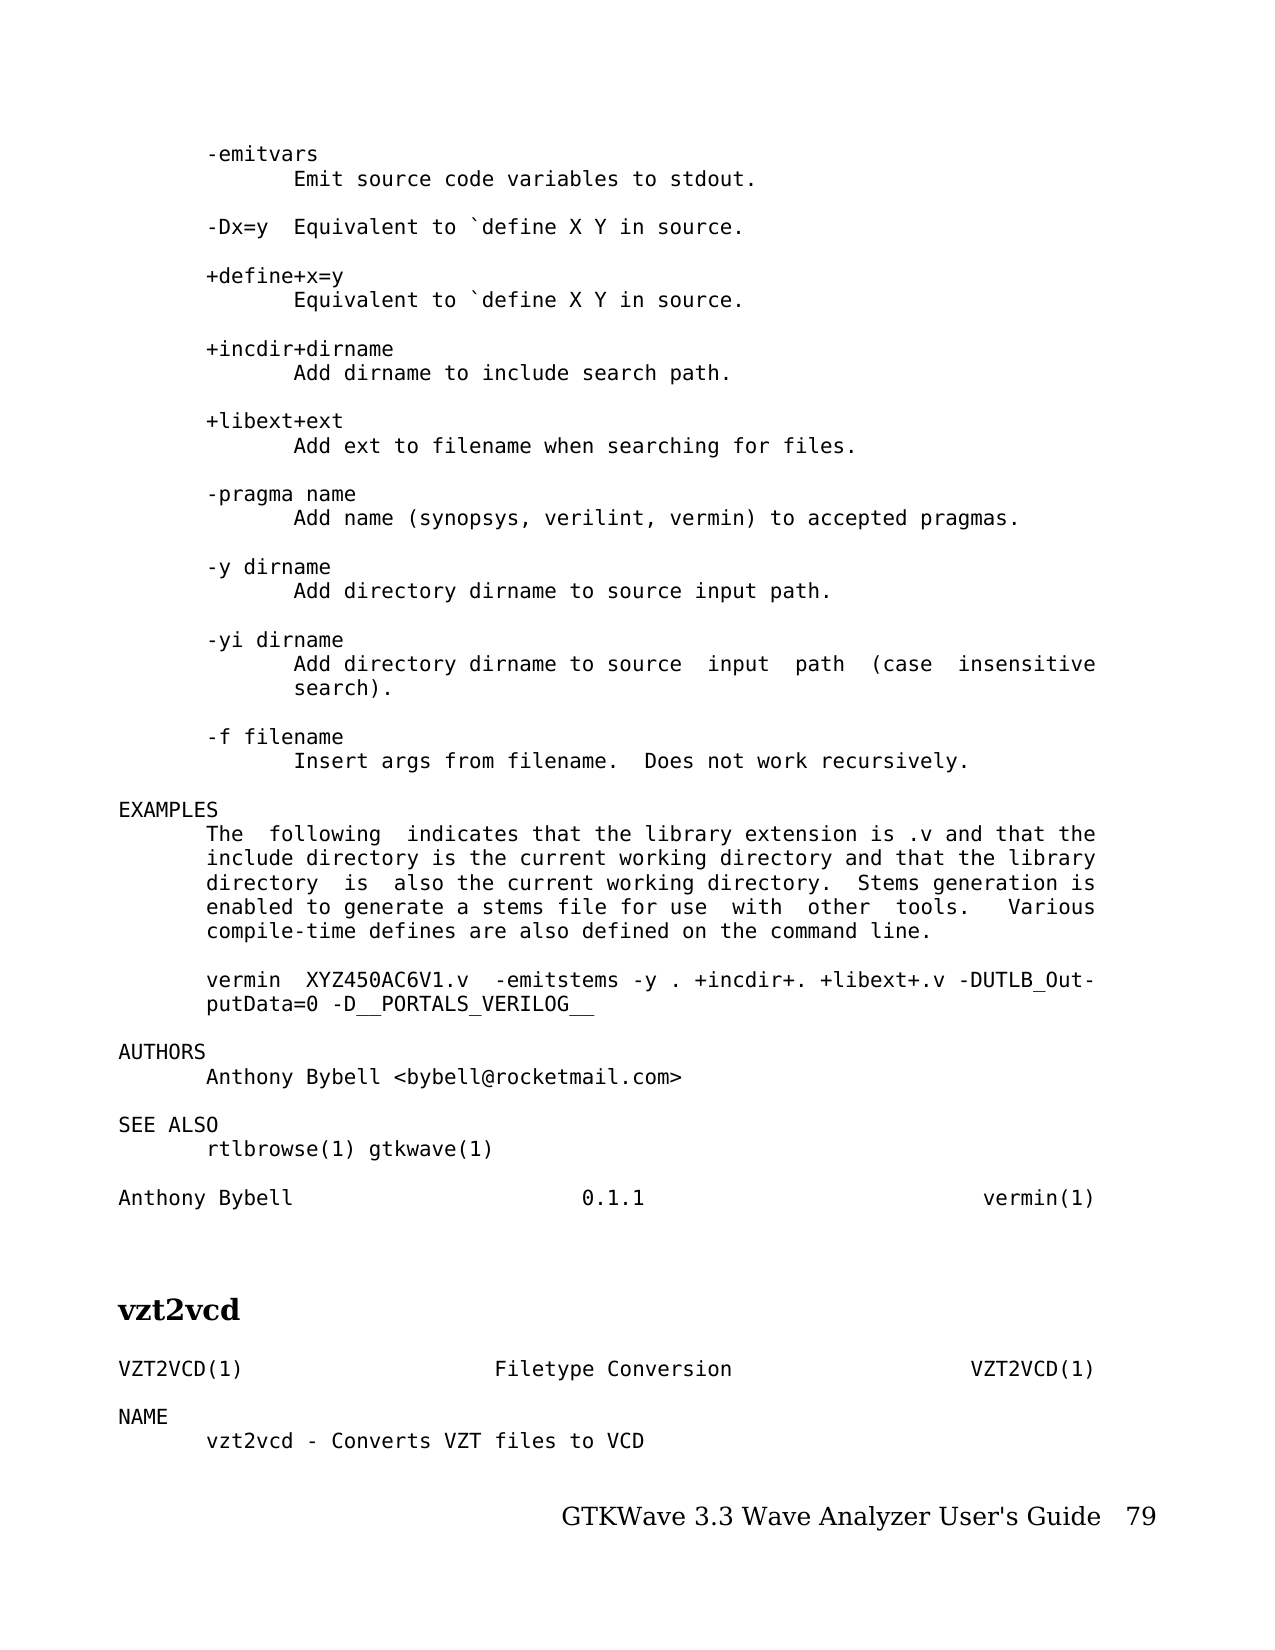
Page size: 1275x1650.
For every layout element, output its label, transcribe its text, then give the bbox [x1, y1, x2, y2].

text vzt2vcd - Converts VZT files to VCD [118, 1429, 1157, 1454]
text enabled to generate a stems file for use with other tools. Various [118, 895, 1157, 919]
text AUTHORS [118, 1040, 1157, 1065]
text -yi dirname [118, 628, 1157, 652]
text Equivalent to `define X Y in source. [118, 288, 1157, 312]
text vermin XYZ450AC6V1.v -emitstems -y . +incdir+. +libext+.v -DUTLB_Out- [118, 968, 1157, 992]
text Anthony Bybell <bybell@rocketmail.com> [118, 1065, 1157, 1089]
text -f filename [118, 725, 1157, 749]
text Add ext to filename when searching for files. [118, 434, 1157, 458]
text -pragma name [118, 482, 1157, 506]
text +define+x=y [118, 264, 1157, 288]
text SEE ALSO [118, 1113, 1157, 1137]
text putData=0 -D__PORTALS_VERILOG__ [118, 992, 1157, 1016]
text include directory is the current working directory and that the library [118, 846, 1157, 871]
text Add directory dirname to source input path (case insensitive [118, 652, 1157, 676]
text EXAMPLES [118, 798, 1157, 822]
text +incdir+dirname [118, 337, 1157, 361]
text Add name (synopsys, verilint, vermin) to accepted pragmas. [118, 506, 1157, 531]
text search). [118, 676, 1157, 701]
text Emit source code variables to stdout. [118, 167, 1157, 191]
text -Dx=y Equivalent to `define X Y in source. [118, 215, 1157, 239]
subtitle vzt2vcd [118, 1293, 1157, 1327]
text -y dirname [118, 555, 1157, 579]
text Anthony Bybell 0.1.1 vermin(1) [118, 1186, 1157, 1210]
text compile-time defines are also defined on the command line. [118, 919, 1157, 943]
text Add directory dirname to source input path. [118, 579, 1157, 603]
text rtlbrowse(1) gtkwave(1) [118, 1137, 1157, 1162]
text Insert args from filename. Does not work recursively. [118, 749, 1157, 773]
text VZT2VCD(1) Filetype Conversion VZT2VCD(1) [118, 1357, 1157, 1381]
text Add dirname to include search path. [118, 361, 1157, 385]
text NAME [118, 1405, 1157, 1429]
text directory is also the current working directory. Stems generation is [118, 871, 1157, 895]
text -emitvars [118, 142, 1157, 167]
text +libext+ext [118, 409, 1157, 434]
text The following indicates that the library extension is .v and that the [118, 822, 1157, 846]
